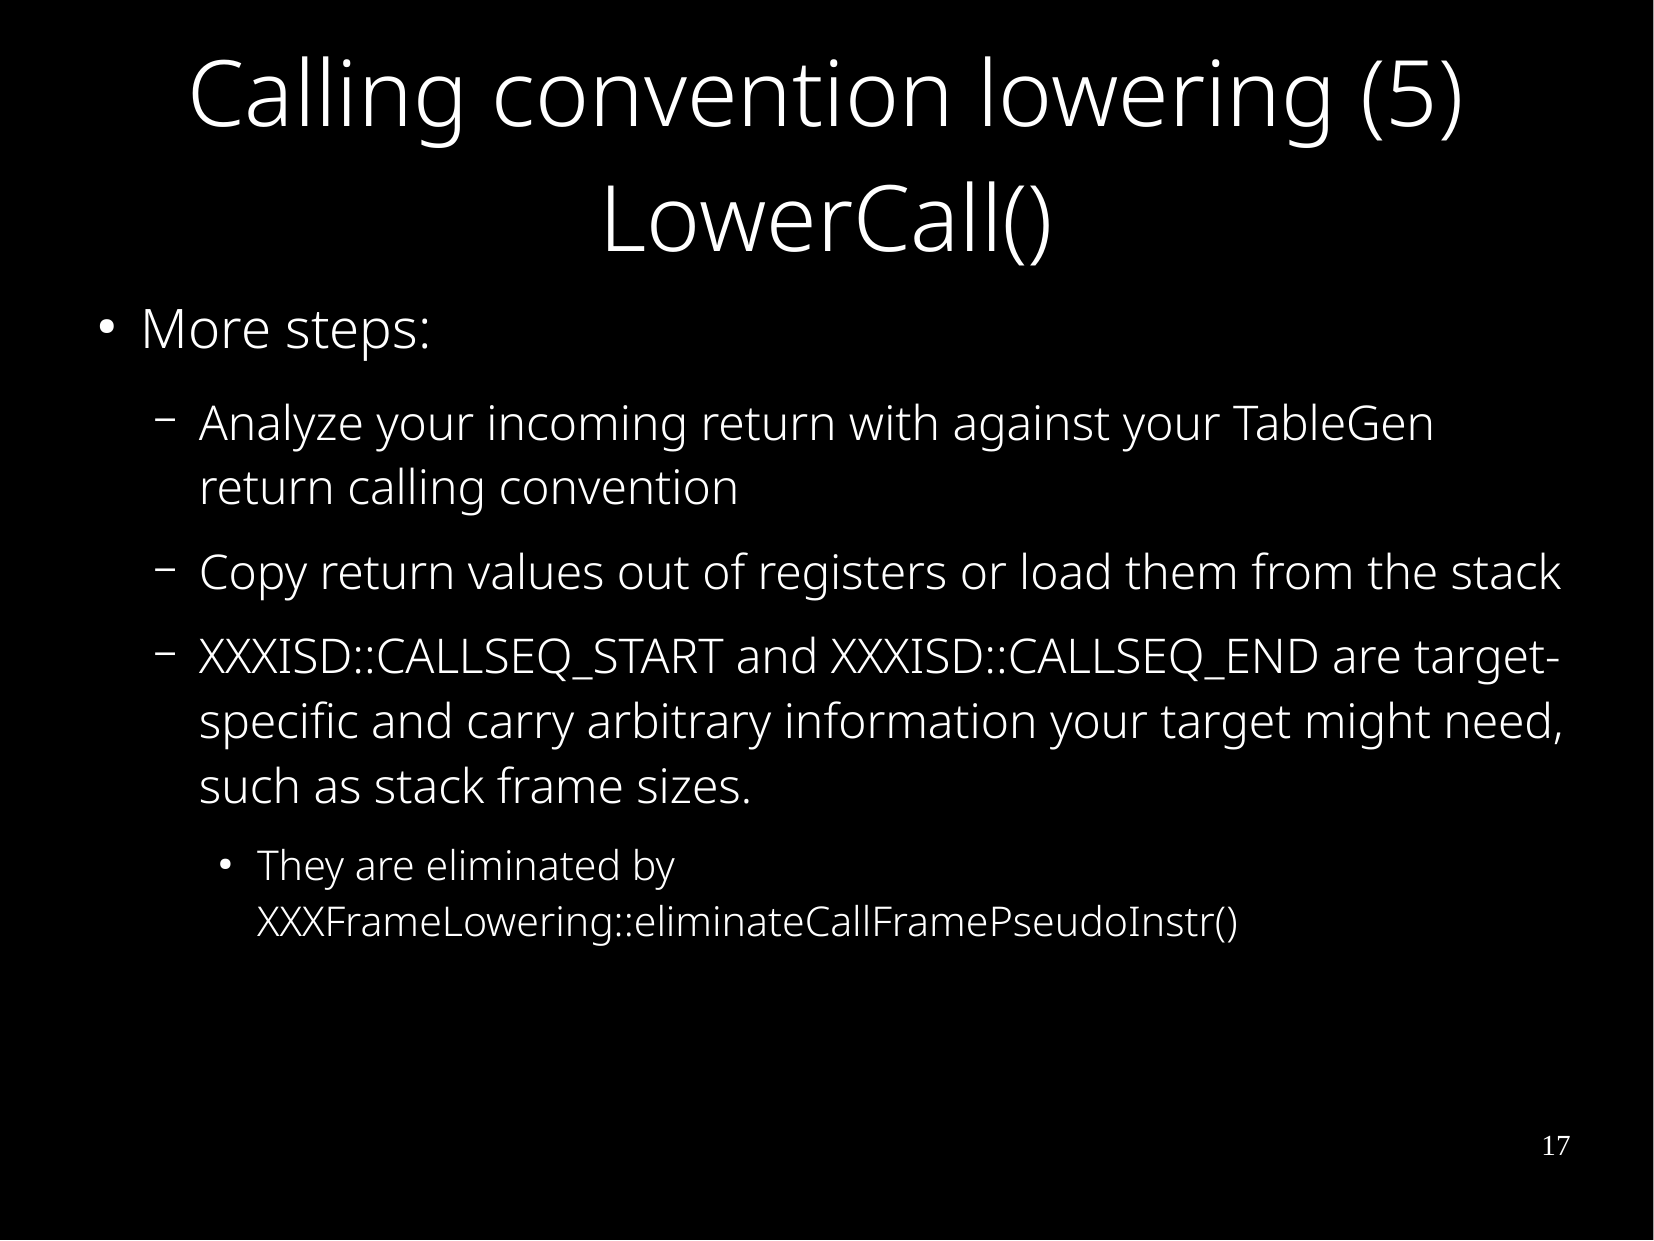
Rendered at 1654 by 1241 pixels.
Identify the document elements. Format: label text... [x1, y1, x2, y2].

title Calling convention lowering (5) LowerCall() [82, 45, 1571, 261]
list More steps: Analyze your incoming return with against your TableGen return calling convention Copy return values out of registers or load them from the stack XXXISD::CALLSEQ_START and XXXISD::CALLSEQ_END are target-specific and carry arbitrary information your target might need, such as stack frame sizes. They are eliminated by XXXFrameLowering::eliminateCallFramePseudoInstr() [82, 290, 1571, 1010]
